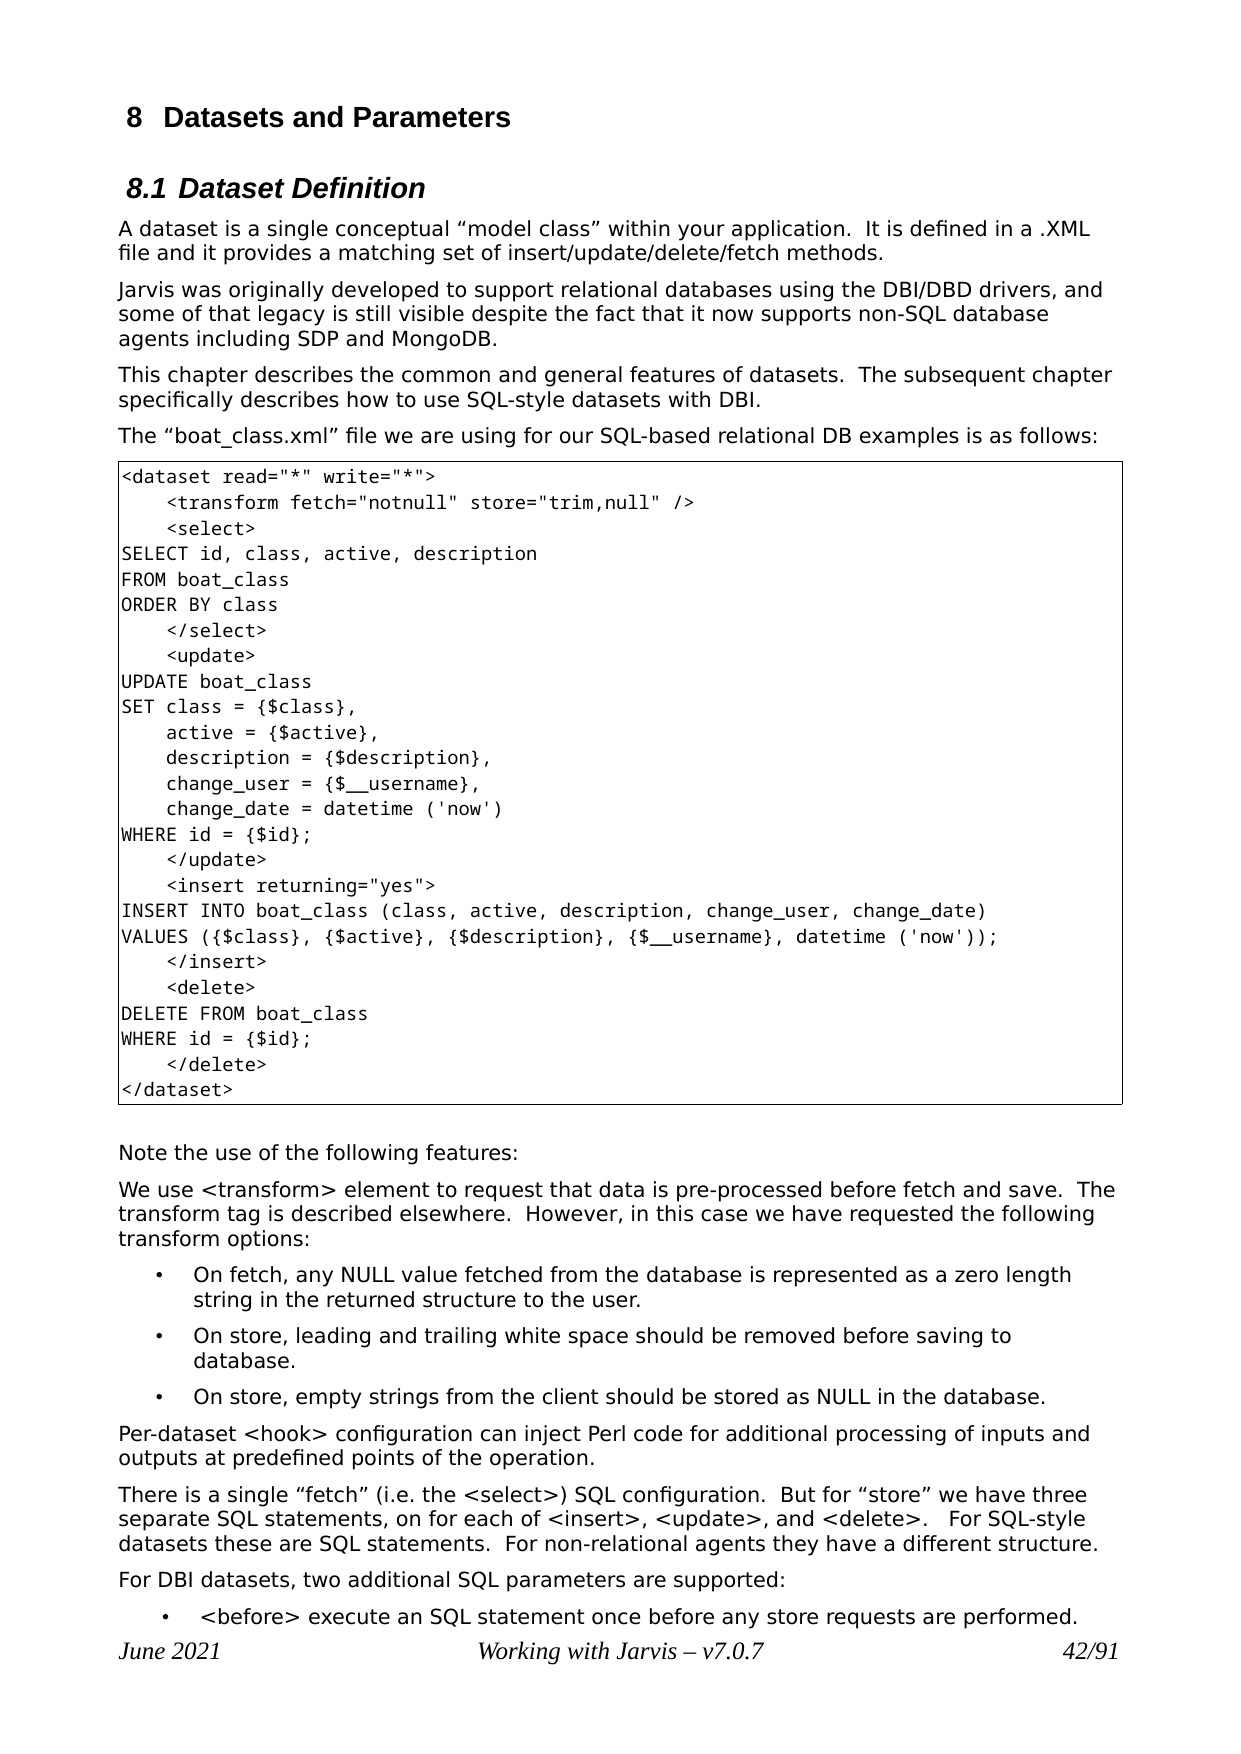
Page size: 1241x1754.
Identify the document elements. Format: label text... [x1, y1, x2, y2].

list On fetch, any NULL value fetched from the database is represented as a zero length string in the returned structure to the user. [156, 1263, 1122, 1312]
list <before> execute an SQL statement once before any store requests are performed. [162, 1605, 1122, 1629]
text <update> [119, 640, 1122, 665]
text The “boat_class.xml” file we are using for our SQL-based relational DB examples is as follows: [118, 424, 1122, 449]
text UPDATE boat_class [119, 665, 1122, 691]
text Note the use of the following features: [118, 1141, 1122, 1166]
text </update> [119, 844, 1122, 869]
text For DBI datasets, two additional SQL parameters are supported: [118, 1568, 1122, 1593]
text <select> [119, 512, 1122, 538]
text <delete> [119, 972, 1122, 997]
text WHERE id = {$id}; [119, 818, 1122, 844]
text DELETE FROM boat_class [119, 997, 1122, 1023]
text ORDER BY class [119, 589, 1122, 614]
text SET class = {$class}, [119, 691, 1122, 716]
text description = {$description}, [119, 742, 1122, 767]
text SELECT id, class, active, description [119, 538, 1122, 563]
text </dataset> [119, 1074, 1122, 1104]
text <dataset read="*" write="*"> [119, 462, 1122, 487]
text WHERE id = {$id}; [119, 1023, 1122, 1048]
text INSERT INTO boat_class (class, active, description, change_user, change_date) [119, 895, 1122, 921]
list On store, leading and trailing white space should be removed before saving to database. [156, 1324, 1122, 1373]
text <insert returning="yes"> [119, 869, 1122, 895]
text </select> [119, 614, 1122, 640]
list On store, empty strings from the client should be stored as NULL in the database. [156, 1385, 1122, 1410]
text We use <transform> element to request that data is pre-processed before fetch and save. The transform tag is described elsewhere. However, in this case we have requested the following transform options: [118, 1178, 1122, 1251]
text change_date = datetime ('now') [119, 793, 1122, 818]
text VALUES ({$class}, {$active}, {$description}, {$__username}, datetime ('now')); [119, 921, 1122, 946]
text change_user = {$__username}, [119, 767, 1122, 793]
text There is a single “fetch” (i.e. the <select>) SQL configuration. But for “store” we have three separate SQL statements, on for each of <insert>, <update>, and <delete>. For SQL-style datasets these are SQL statements. For non-relational agents they have a different structure. [118, 1483, 1122, 1556]
text This chapter describes the common and general features of datasets. The subsequent chapter specifically describes how to use SQL-style datasets with DBI. [118, 363, 1122, 412]
subtitle Dataset Definition [118, 171, 1122, 204]
text <transform fetch="notnull" store="trim,null" /> [119, 487, 1122, 512]
text Per-dataset <hook> configuration can inject Perl code for additional processing of inputs and outputs at predefined points of the operation. [118, 1422, 1122, 1471]
text </delete> [119, 1048, 1122, 1074]
text FROM boat_class [119, 563, 1122, 589]
text Jarvis was originally developed to support relational databases using the DBI/DBD drivers, and some of that legacy is still visible despite the fact that it now supports non-SQL database agents including SDP and MongoDB. [118, 278, 1122, 351]
text active = {$active}, [119, 716, 1122, 742]
text </insert> [119, 946, 1122, 972]
subtitle Datasets and Parameters [118, 100, 1122, 133]
text A dataset is a single conceptual “model class” within your application. It is defined in a .XML file and it provides a matching set of insert/update/delete/fetch methods. [118, 217, 1122, 266]
